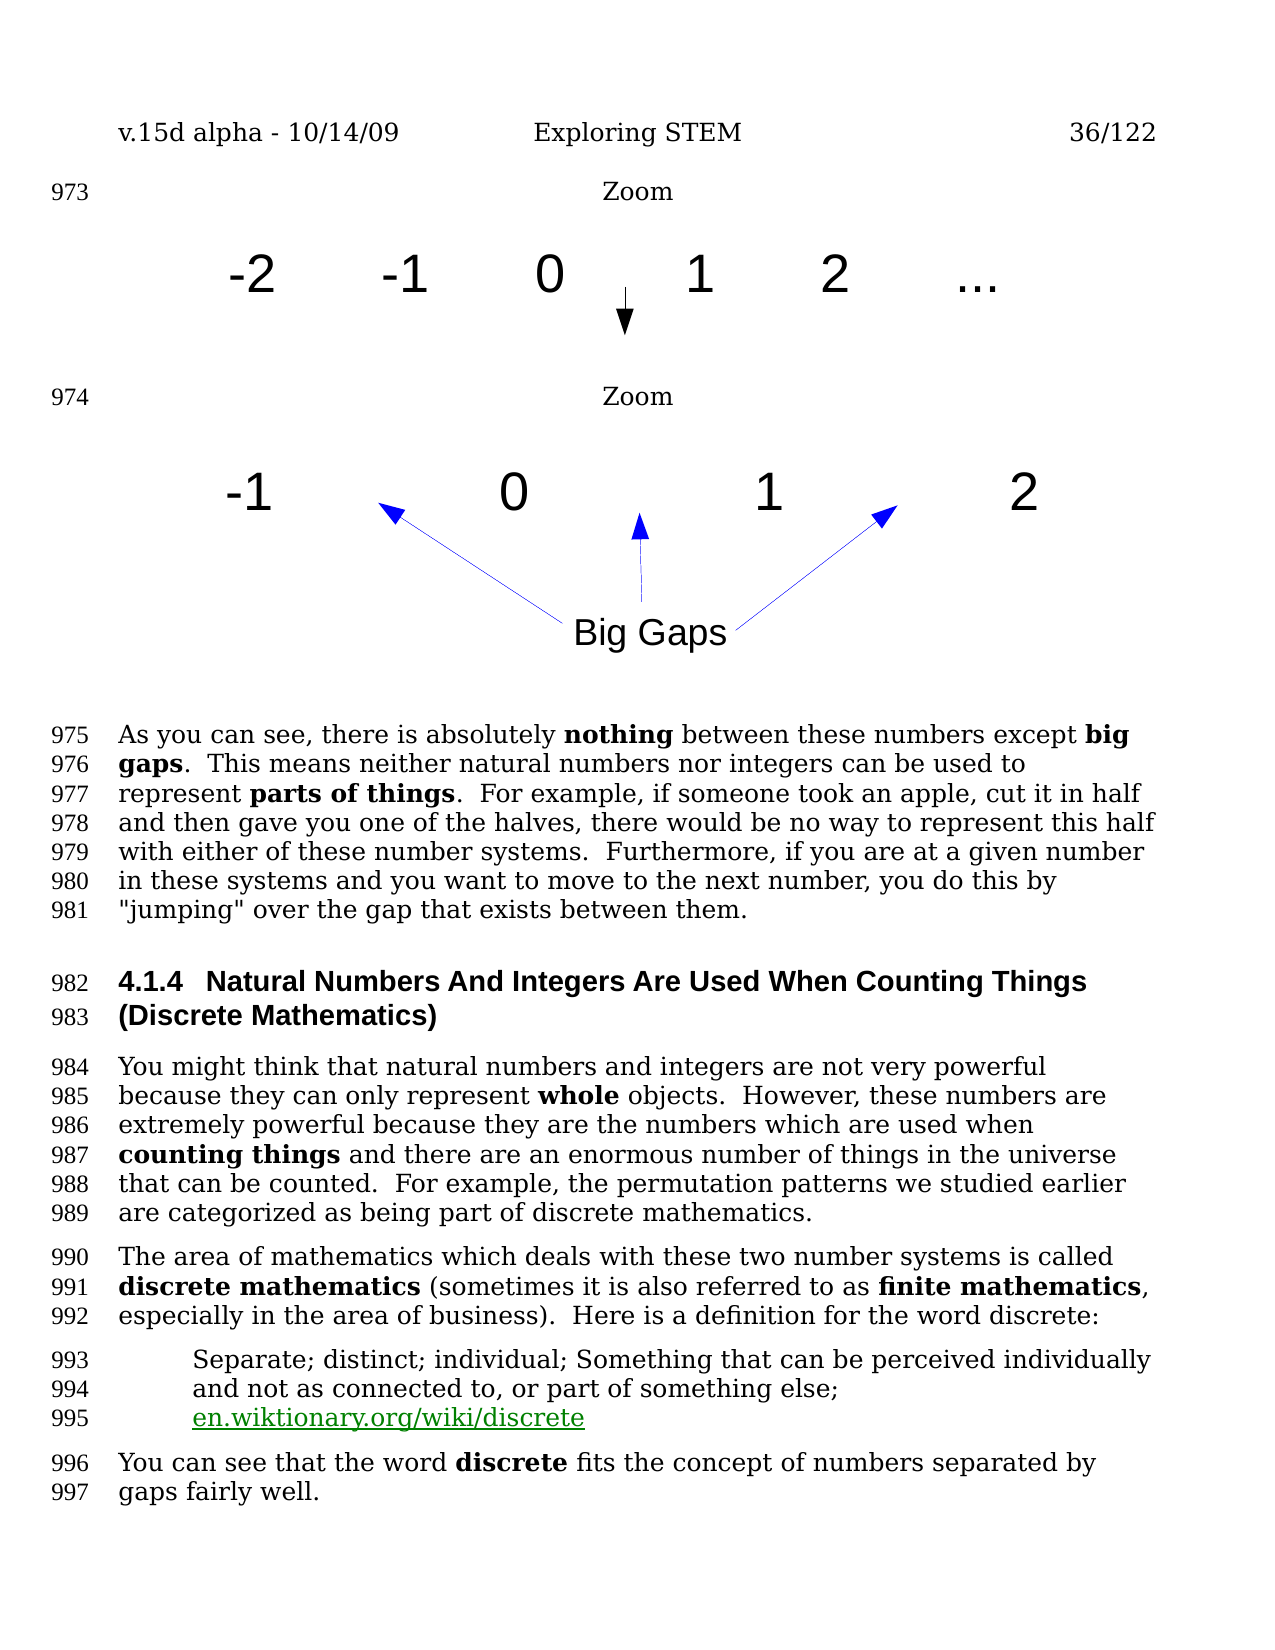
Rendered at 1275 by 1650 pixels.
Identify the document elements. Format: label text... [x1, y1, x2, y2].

text The area of mathematics which deals with these two number systems is called discrete mathematics (sometimes it is also referred to as finite mathematics, especially in the area of business). Here is a definition for the word discrete: [118, 1242, 1157, 1330]
text Separate; distinct; individual; Something that can be perceived individually and not as connected to, or part of something else; en.wiktionary.org/wiki/discrete [192, 1345, 1157, 1433]
text You can see that the word discrete fits the concept of numbers separated by gaps fairly well. [118, 1448, 1157, 1506]
text Zoom [118, 382, 1157, 411]
subtitle Natural Numbers And Integers Are Used When Counting Things (Discrete Mathematics) [118, 964, 1157, 1031]
text You might think that natural numbers and integers are not very powerful because they can only represent whole objects. However, these numbers are extremely powerful because they are the numbers which are used when counting things and there are an enormous number of things in the universe that can be counted. For example, the permutation patterns we studied earlier are categorized as being part of discrete mathematics. [118, 1052, 1157, 1227]
text As you can see, there is absolutely nothing between these numbers except big gaps. This means neither natural numbers nor integers can be used to represent parts of things. For example, if someone took an apple, cut it in half and then gave you one of the halves, there would be no way to represent this half with either of these number systems. Furthermore, if you are at a given number in these systems and you want to move to the next number, you do this by "jumping" over the gap that exists between them. [118, 720, 1157, 925]
text Zoom [118, 177, 1157, 206]
